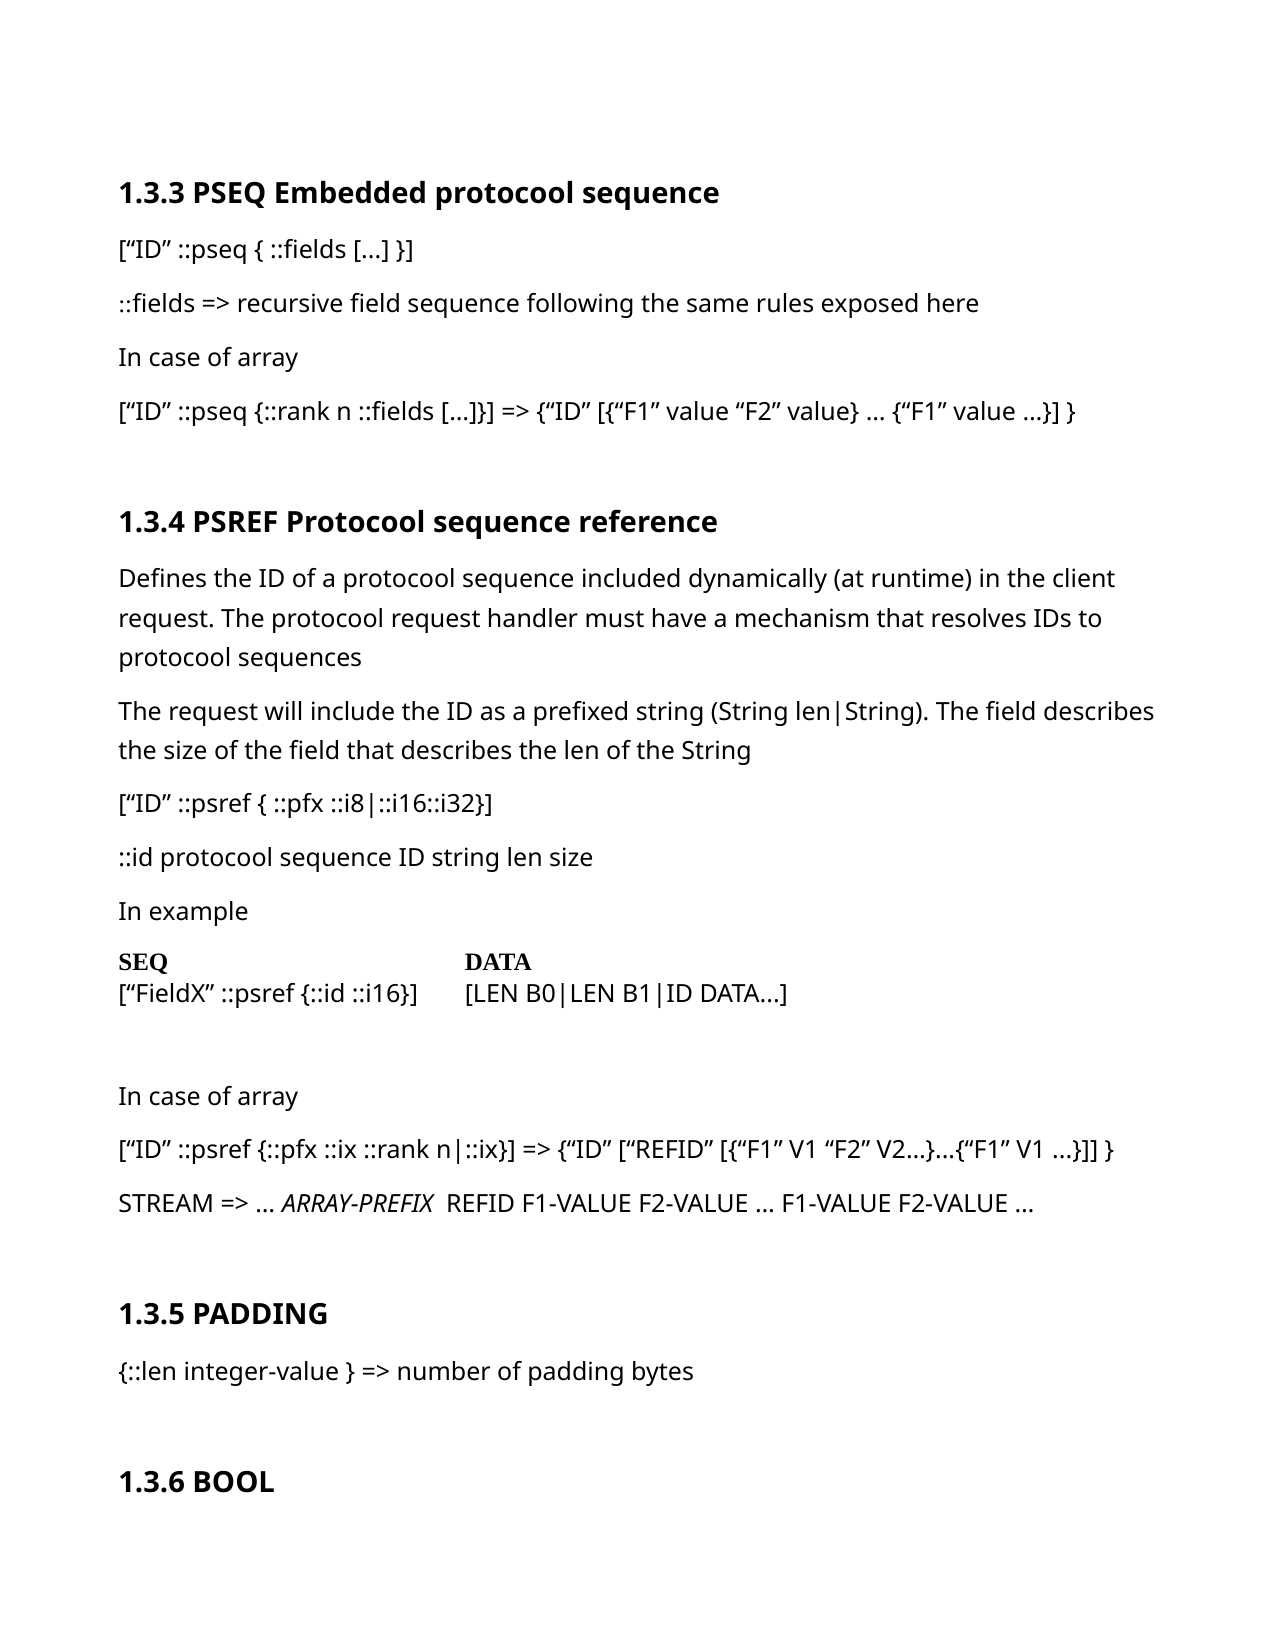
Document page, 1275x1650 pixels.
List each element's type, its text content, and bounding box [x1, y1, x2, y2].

text ::fields => recursive field sequence following the same rules exposed here [118, 286, 1157, 320]
text [“ID” ::psref { ::pfx ::i8|::i16::i32}] [118, 786, 1157, 820]
table_cell [“FieldX” ::psref {::id ::i16}] [118, 976, 464, 1025]
text Defines the ID of a protocool sequence included dynamically (at runtime) in the client request. The protocool request handler must have a mechanism that resolves IDs to protocool sequences [118, 561, 1157, 673]
table_cell [LEN B0|LEN B1|ID DATA...] [465, 976, 1157, 1025]
table_header DATA [465, 947, 1157, 976]
text ::id protocool sequence ID string len size [118, 840, 1157, 874]
text [“ID” ::pseq { ::fields [...] }] [118, 232, 1157, 266]
text STREAM => … ARRAY-PREFIX REFID F1-VALUE F2-VALUE … F1-VALUE F2-VALUE … [118, 1186, 1157, 1220]
text In example [118, 893, 1157, 928]
text 1.3.5 PADDING [118, 1293, 1157, 1333]
text {::len integer-value } => number of padding bytes [118, 1354, 1157, 1388]
table_header SEQ [118, 947, 464, 976]
text In case of array [118, 1078, 1157, 1112]
text In case of array [118, 339, 1157, 374]
text [“ID” ::pseq {::rank n ::fields […]}] => {“ID” [{“F1” value “F2” value} … {“F1” value …}] } [118, 393, 1157, 427]
text [“ID” ::psref {::pfx ::ix ::rank n|::ix}] => {“ID” [“REFID” [{“F1” V1 “F2” V2…}...{“F1” V1 ...}]] } [118, 1132, 1157, 1166]
text 1.3.4 PSREF Protocool sequence reference [118, 501, 1157, 541]
text 1.3.3 PSEQ Embedded protocool sequence [118, 172, 1157, 212]
text The request will include the ID as a prefixed string (String len|String). The field describes the size of the field that describes the len of the String [118, 693, 1157, 766]
text 1.3.6 BOOL [118, 1461, 1157, 1501]
